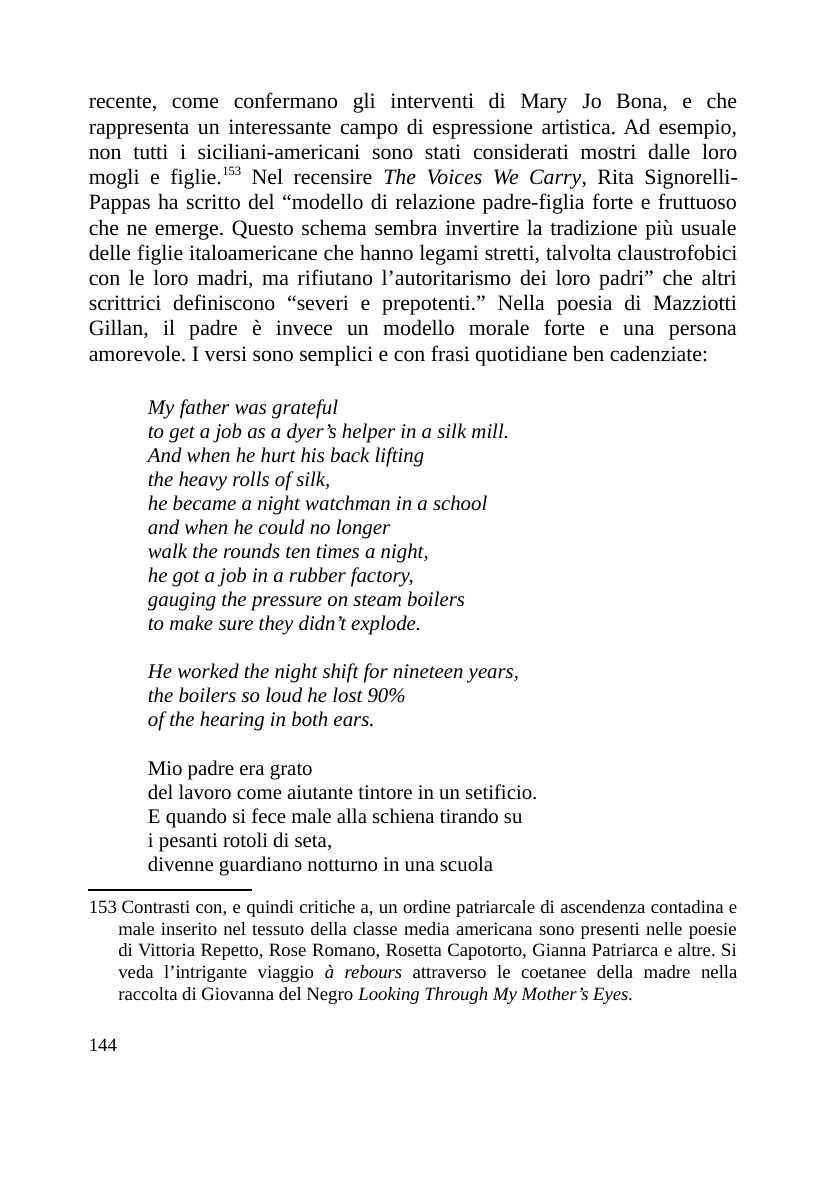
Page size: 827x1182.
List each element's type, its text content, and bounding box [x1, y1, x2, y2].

text the heavy rolls of silk, [148, 467, 709, 491]
text E quando si fece male alla schiena tirando su [148, 804, 709, 828]
text recente, come confermano gli interventi di Mary Jo Bona, e che rappresenta un interessante campo di espressione artistica. Ad esempio, non tutti i siciliani-americani sono stati considerati mostri dalle loro mogli e figlie. Nel recensire The Voices We Carry, Rita Signorelli-Pappas ha scritto del “modello di relazione padre-figlia forte e fruttuoso che ne emerge. Questo schema sembra invertire la tradizione più usuale delle figlie italoamericane che hanno legami stretti, talvolta claustrofobici con le loro madri, ma rifiutano l’autoritarismo dei loro padri” che altri scrittrici definiscono “severi e prepotenti.” Nella poesia di Mazziotti Gillan, il padre è invece un modello morale forte e una persona amorevole. I versi sono semplici e con frasi quotidiane ben cadenziate: [88, 88, 738, 366]
text he got a job in a rubber factory, [148, 563, 709, 587]
text of the hearing in both ears. [148, 707, 709, 731]
text divenne guardiano notturno in una scuola [148, 852, 709, 876]
text to get a job as a dyer’s helper in a silk mill. [148, 419, 709, 443]
text He worked the night shift for nineteen years, [148, 659, 709, 683]
text And when he hurt his back lifting [148, 443, 709, 467]
text he became a night watchman in a school [148, 491, 709, 515]
text the boilers so loud he lost 90% [148, 683, 709, 707]
text Mio padre era grato [148, 756, 709, 779]
text walk the rounds ten times a night, [148, 539, 709, 563]
text gauging the pressure on steam boilers [148, 587, 709, 611]
text to make sure they didn’t explode. [148, 611, 709, 635]
text Contrasti con, e quindi critiche a, un ordine patriarcale di ascendenza contadina e male inserito nel tessuto della classe media americana sono presenti nelle poesie di Vittoria Repetto, Rose Romano, Rosetta Capotorto, Gianna Patriarca e altre. Si veda l’intrigante viaggio à rebours attraverso le coetanee della madre nella raccolta di Giovanna del Negro Looking Through My Mother’s Eyes. [88, 896, 738, 1004]
text i pesanti rotoli di seta, [148, 828, 709, 852]
text and when he could no longer [148, 515, 709, 539]
text del lavoro come aiutante tintore in un setificio. [148, 779, 709, 804]
text My father was grateful [148, 394, 709, 419]
